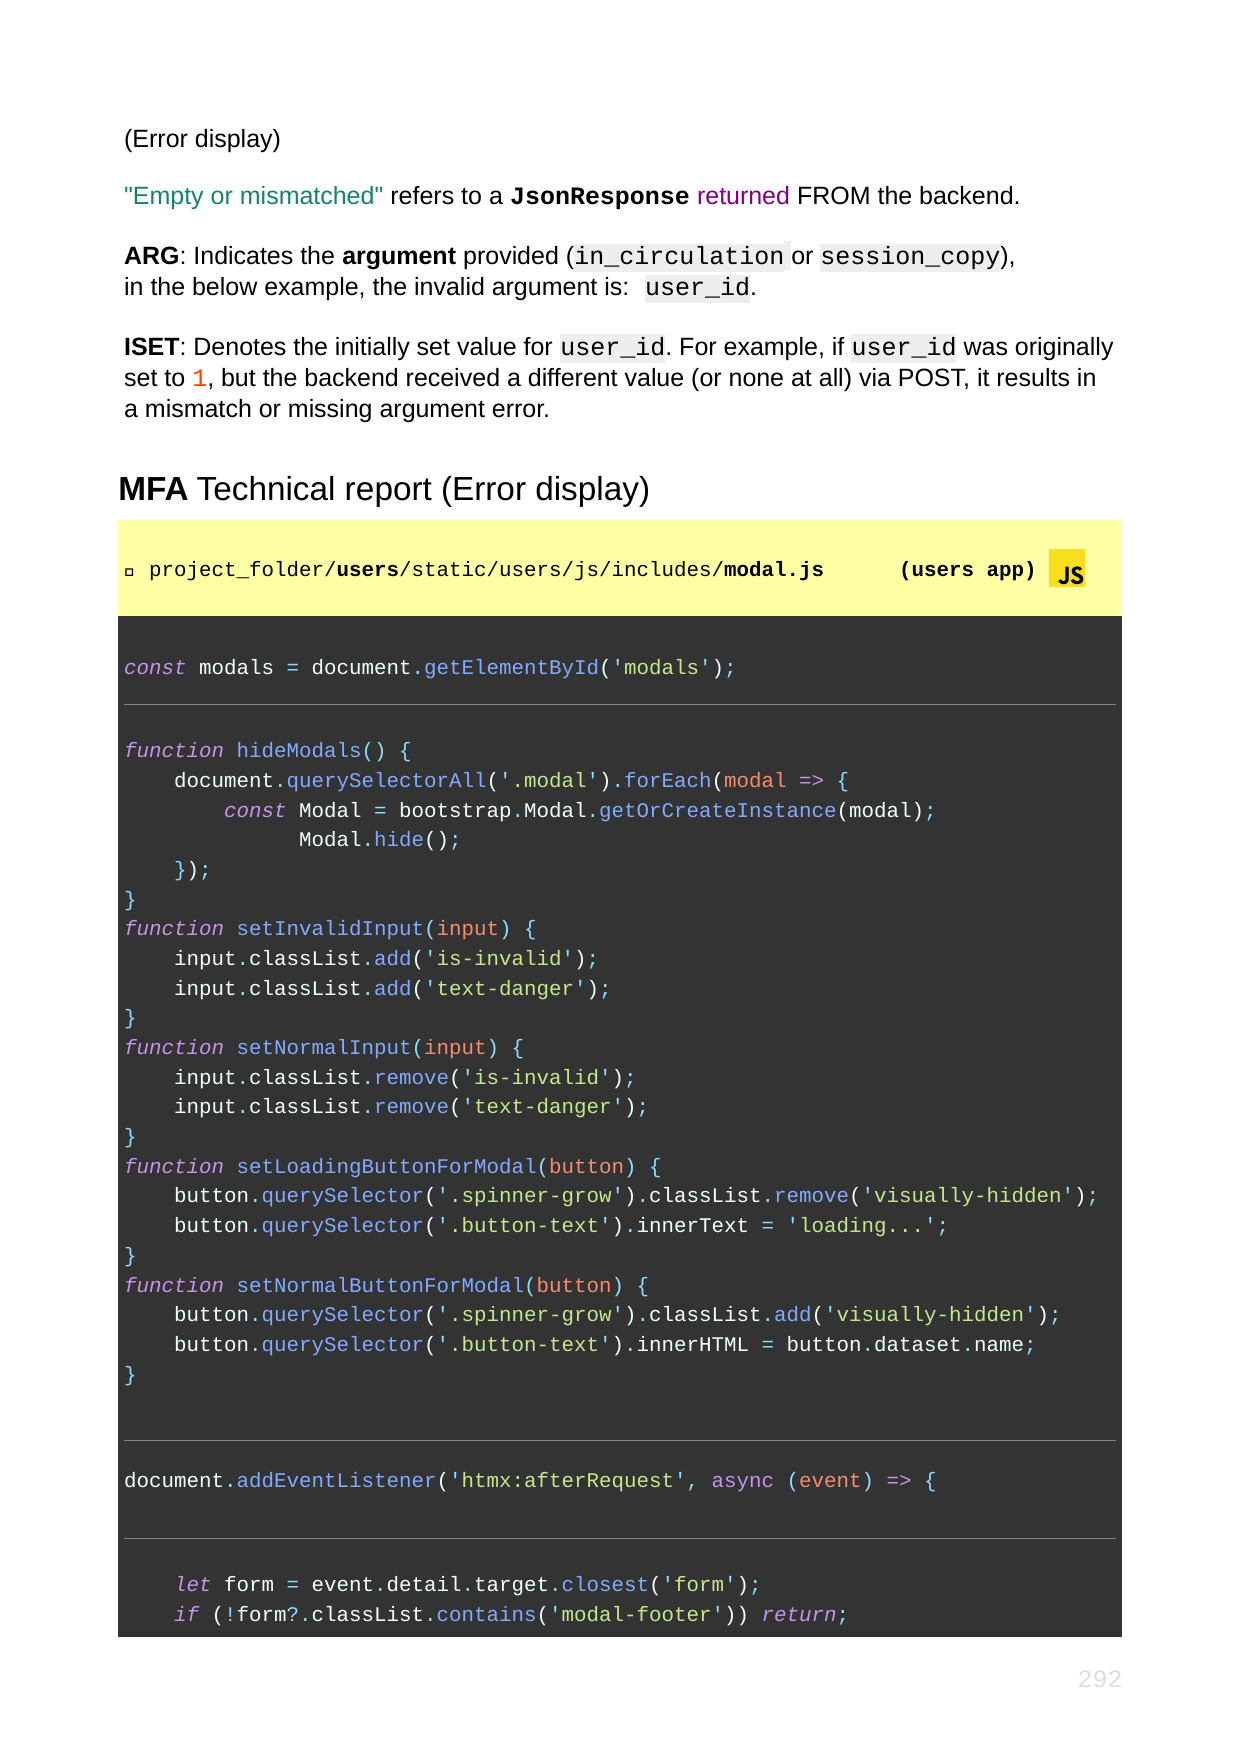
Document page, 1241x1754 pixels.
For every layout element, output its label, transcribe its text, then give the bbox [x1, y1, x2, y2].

subtitle MFA Technical report (Error display) [118, 469, 1122, 508]
table_cell const modals = document.getElementById('modals'); function hideModals() { document.querySelectorAll('.modal').forEach(modal => { const Modal = bootstrap.Modal.getOrCreateInstance(modal); Modal.hide(); }); } function setInvalidInput(input) { input.classList.add('is-invalid'); input.classList.add('text-danger'); } function setNormalInput(input) { input.classList.remove('is-invalid'); input.classList.remove('text-danger'); } function setLoadingButtonForModal(button) { button.querySelector('.spinner-grow').classList.remove('visually-hidden'); button.querySelector('.button-text').innerText = 'loading...'; } function setNormalButtonForModal(button) { button.querySelector('.spinner-grow').classList.add('visually-hidden'); button.querySelector('.button-text').innerHTML = button.dataset.name; } document.addEventListener('htmx:afterRequest', async (event) => { let form = event.detail.target.closest('form'); if (!form?.classList.contains('modal-footer')) return; [118, 616, 1122, 1637]
picture [1048, 549, 1086, 587]
table_header (Error display) "Empty or mismatched" refers to a JsonResponse returned FROM the backend. ARG: Indicates the argument provided (in_circulation or session_copy), in the below example, the invalid argument is: user_id. ISET: Denotes the initially set value for user_id. For example, if user_id was originally set to 1, but the backend received a different value (or none at all) via POST, it results in a mismatch or missing argument error. [118, 118, 1122, 428]
table_header 📝 project_folder/users/static/users/js/includes/modal.js (users app) [118, 520, 1122, 616]
